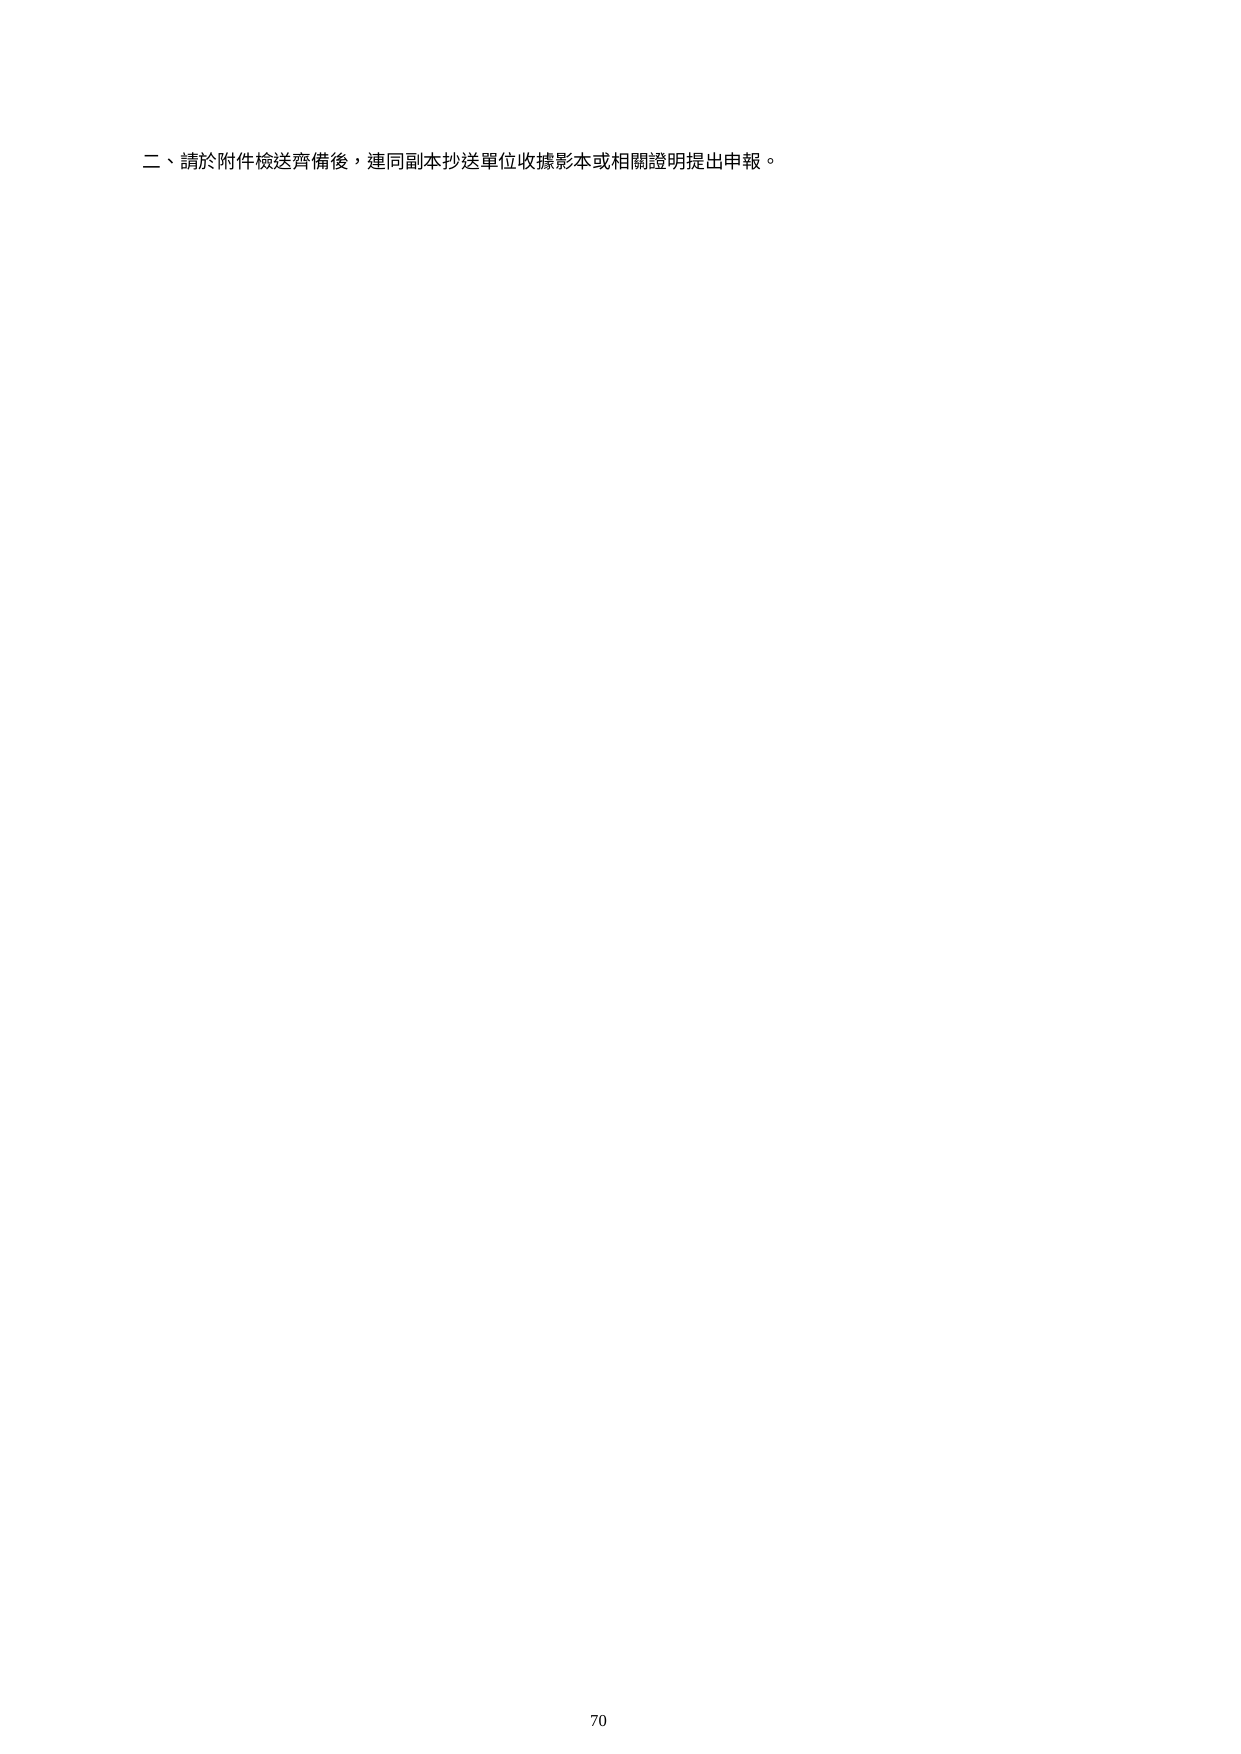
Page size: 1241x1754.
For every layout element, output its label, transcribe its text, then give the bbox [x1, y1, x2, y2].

text 二、請於附件檢送齊備後，連同副本抄送單位收據影本或相關證明提出申報。 [142, 119, 1137, 181]
